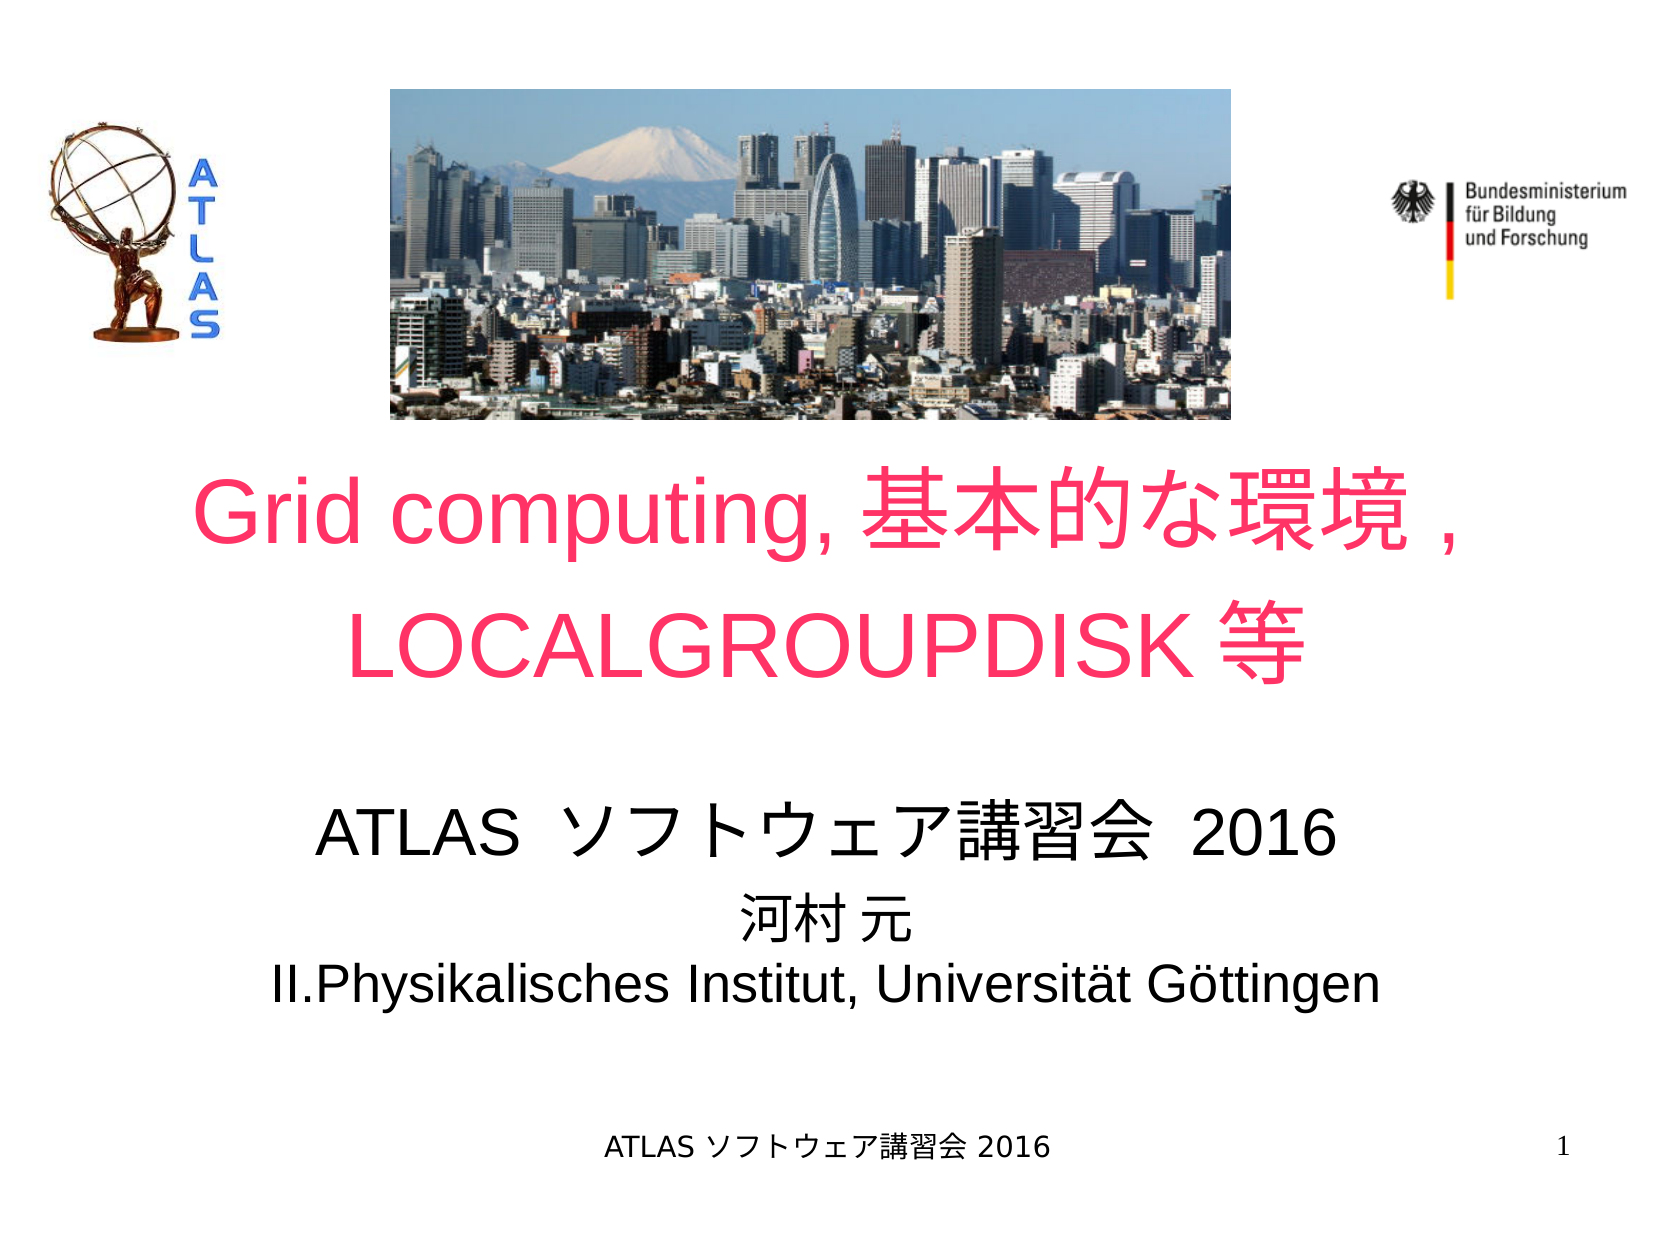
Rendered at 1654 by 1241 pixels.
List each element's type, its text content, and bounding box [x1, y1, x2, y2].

picture [1387, 174, 1641, 310]
picture [22, 104, 238, 364]
picture [390, 89, 1231, 421]
subtitle Grid computing,基本的な環境, LOCALGROUPDISK等 ATLAS ソフトウェア講習会 2016 河村 元 II.Physikalisches Institut, Universität Göttingen [82, 330, 1571, 1122]
